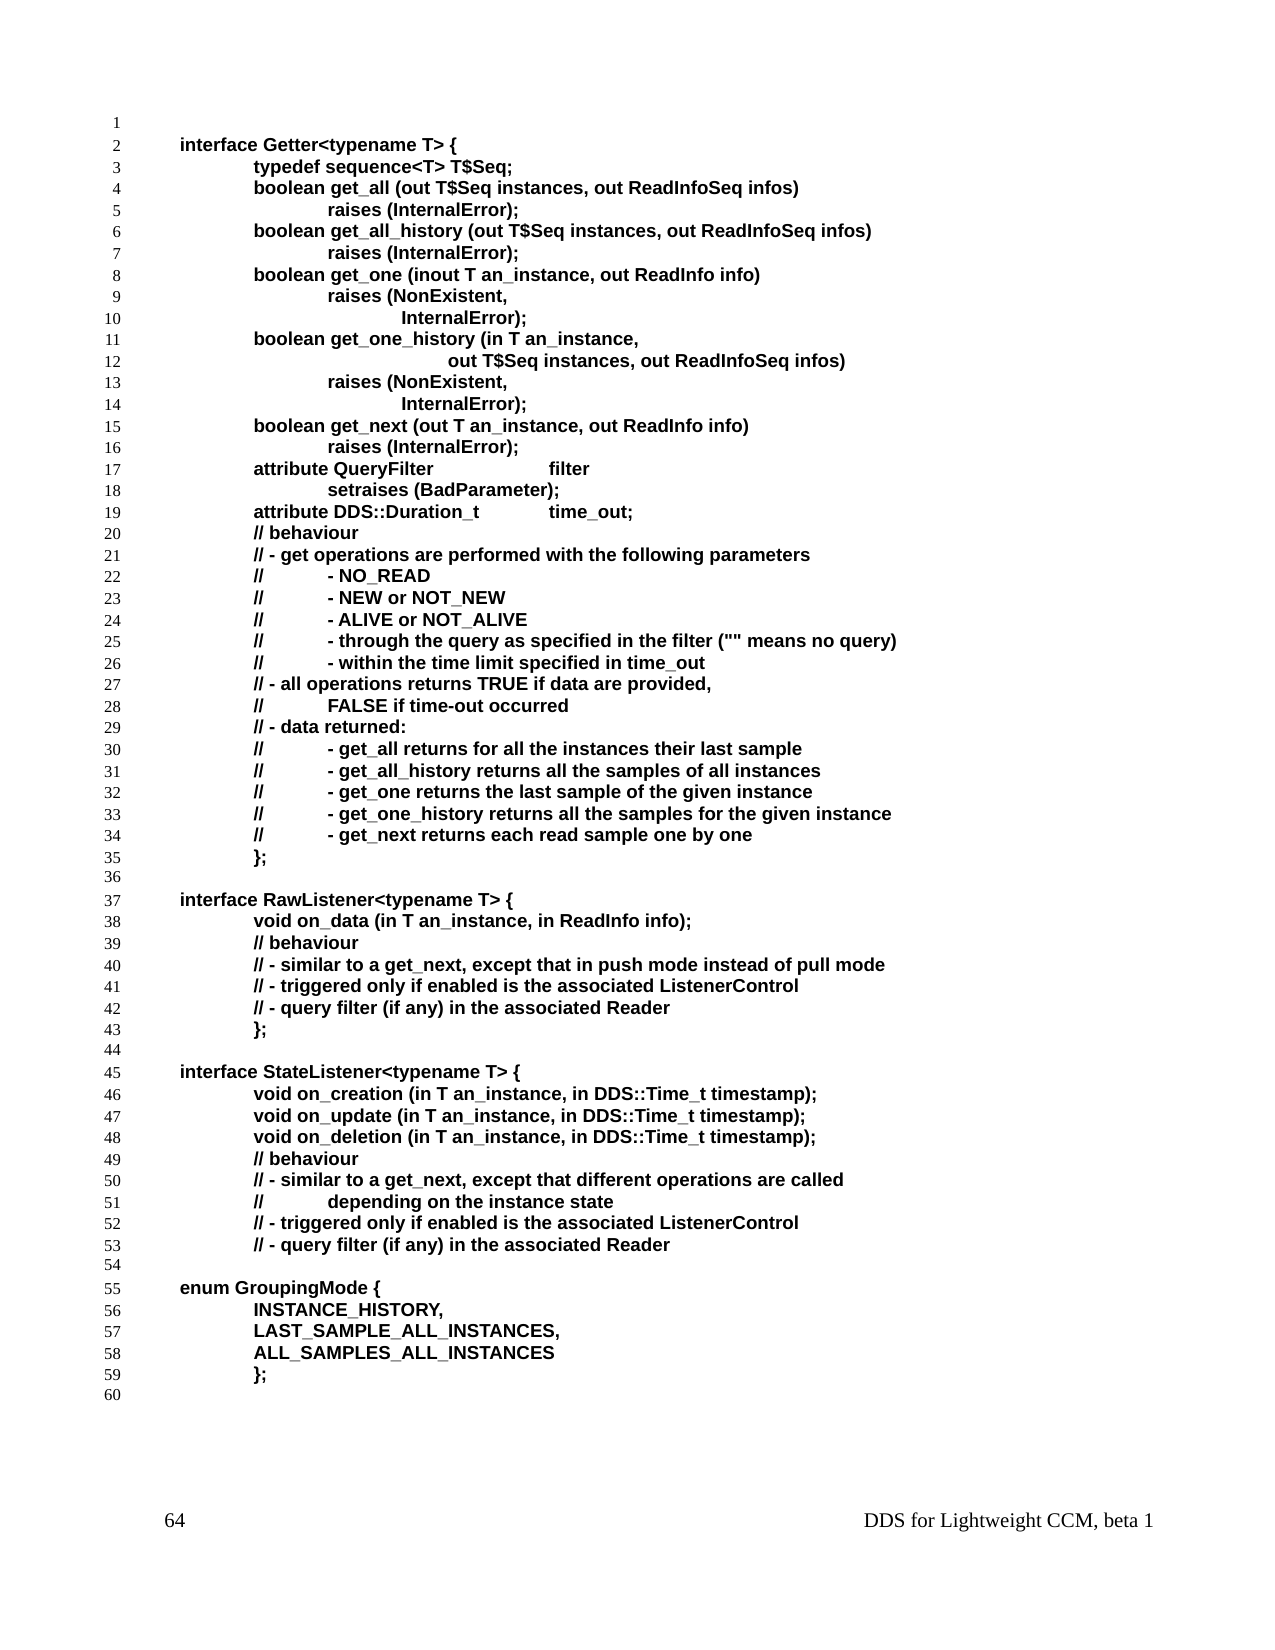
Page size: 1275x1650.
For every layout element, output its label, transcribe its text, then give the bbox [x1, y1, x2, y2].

text // - ALIVE or NOT_ALIVE [179, 608, 1200, 630]
text // - through the query as specified in the filter ("" means no query) [179, 630, 1200, 652]
text InternalError); [179, 393, 1200, 414]
text // FALSE if time-out occurred [179, 695, 1200, 716]
text interface Getter<typename T> { [179, 134, 1200, 156]
text attribute QueryFilter filter [179, 457, 1200, 479]
text // - similar to a get_next, except that in push mode instead of pull mode [179, 953, 1200, 975]
text // behaviour [179, 932, 1200, 953]
text enum GroupingMode { [179, 1277, 1200, 1298]
text // - get_all returns for all the instances their last sample [179, 738, 1200, 759]
text // - get_next returns each read sample one by one [179, 824, 1200, 846]
text // - get_one returns the last sample of the given instance [179, 781, 1200, 802]
text // - NO_READ [179, 565, 1200, 587]
text // - NEW or NOT_NEW [179, 587, 1200, 608]
text }; [179, 846, 1200, 867]
text // - data returned: [179, 716, 1200, 738]
text interface StateListener<typename T> { [179, 1061, 1200, 1083]
text // - get_all_history returns all the samples of all instances [179, 759, 1200, 781]
text boolean get_all (out T$Seq instances, out ReadInfoSeq infos) [179, 177, 1200, 199]
text boolean get_one (inout T an_instance, out ReadInfo info) [179, 263, 1200, 285]
text // - query filter (if any) in the associated Reader [179, 997, 1200, 1018]
text raises (InternalError); [179, 242, 1200, 263]
text // - query filter (if any) in the associated Reader [179, 1234, 1200, 1255]
text // - within the time limit specified in time_out [179, 652, 1200, 673]
text // - triggered only if enabled is the associated ListenerControl [179, 1212, 1200, 1234]
text void on_data (in T an_instance, in ReadInfo info); [179, 910, 1200, 932]
text }; [179, 1018, 1200, 1040]
text void on_update (in T an_instance, in DDS::Time_t timestamp); [179, 1104, 1200, 1126]
text LAST_SAMPLE_ALL_INSTANCES, [179, 1320, 1200, 1342]
text boolean get_next (out T an_instance, out ReadInfo info) [179, 414, 1200, 436]
text void on_creation (in T an_instance, in DDS::Time_t timestamp); [179, 1083, 1200, 1104]
text // - triggered only if enabled is the associated ListenerControl [179, 975, 1200, 997]
text // depending on the instance state [179, 1191, 1200, 1212]
text setraises (BadParameter); [179, 479, 1200, 501]
text raises (NonExistent, [179, 371, 1200, 393]
text interface RawListener<typename T> { [179, 889, 1200, 910]
text INSTANCE_HISTORY, [179, 1298, 1200, 1320]
text }; [179, 1363, 1200, 1385]
text // behaviour [179, 522, 1200, 544]
text void on_deletion (in T an_instance, in DDS::Time_t timestamp); [179, 1126, 1200, 1147]
text typedef sequence<T> T$Seq; [179, 156, 1200, 177]
text // - get operations are performed with the following parameters [179, 544, 1200, 565]
text raises (InternalError); [179, 436, 1200, 457]
text attribute DDS::Duration_t time_out; [179, 501, 1200, 522]
text // - all operations returns TRUE if data are provided, [179, 673, 1200, 695]
text // - get_one_history returns all the samples for the given instance [179, 802, 1200, 824]
text // behaviour [179, 1147, 1200, 1169]
text raises (NonExistent, [179, 285, 1200, 307]
text boolean get_all_history (out T$Seq instances, out ReadInfoSeq infos) [179, 220, 1200, 242]
text raises (InternalError); [179, 199, 1200, 220]
text out T$Seq instances, out ReadInfoSeq infos) [179, 350, 1200, 371]
text ALL_SAMPLES_ALL_INSTANCES [179, 1342, 1200, 1363]
text boolean get_one_history (in T an_instance, [179, 328, 1200, 350]
text // - similar to a get_next, except that different operations are called [179, 1169, 1200, 1191]
text InternalError); [179, 307, 1200, 328]
